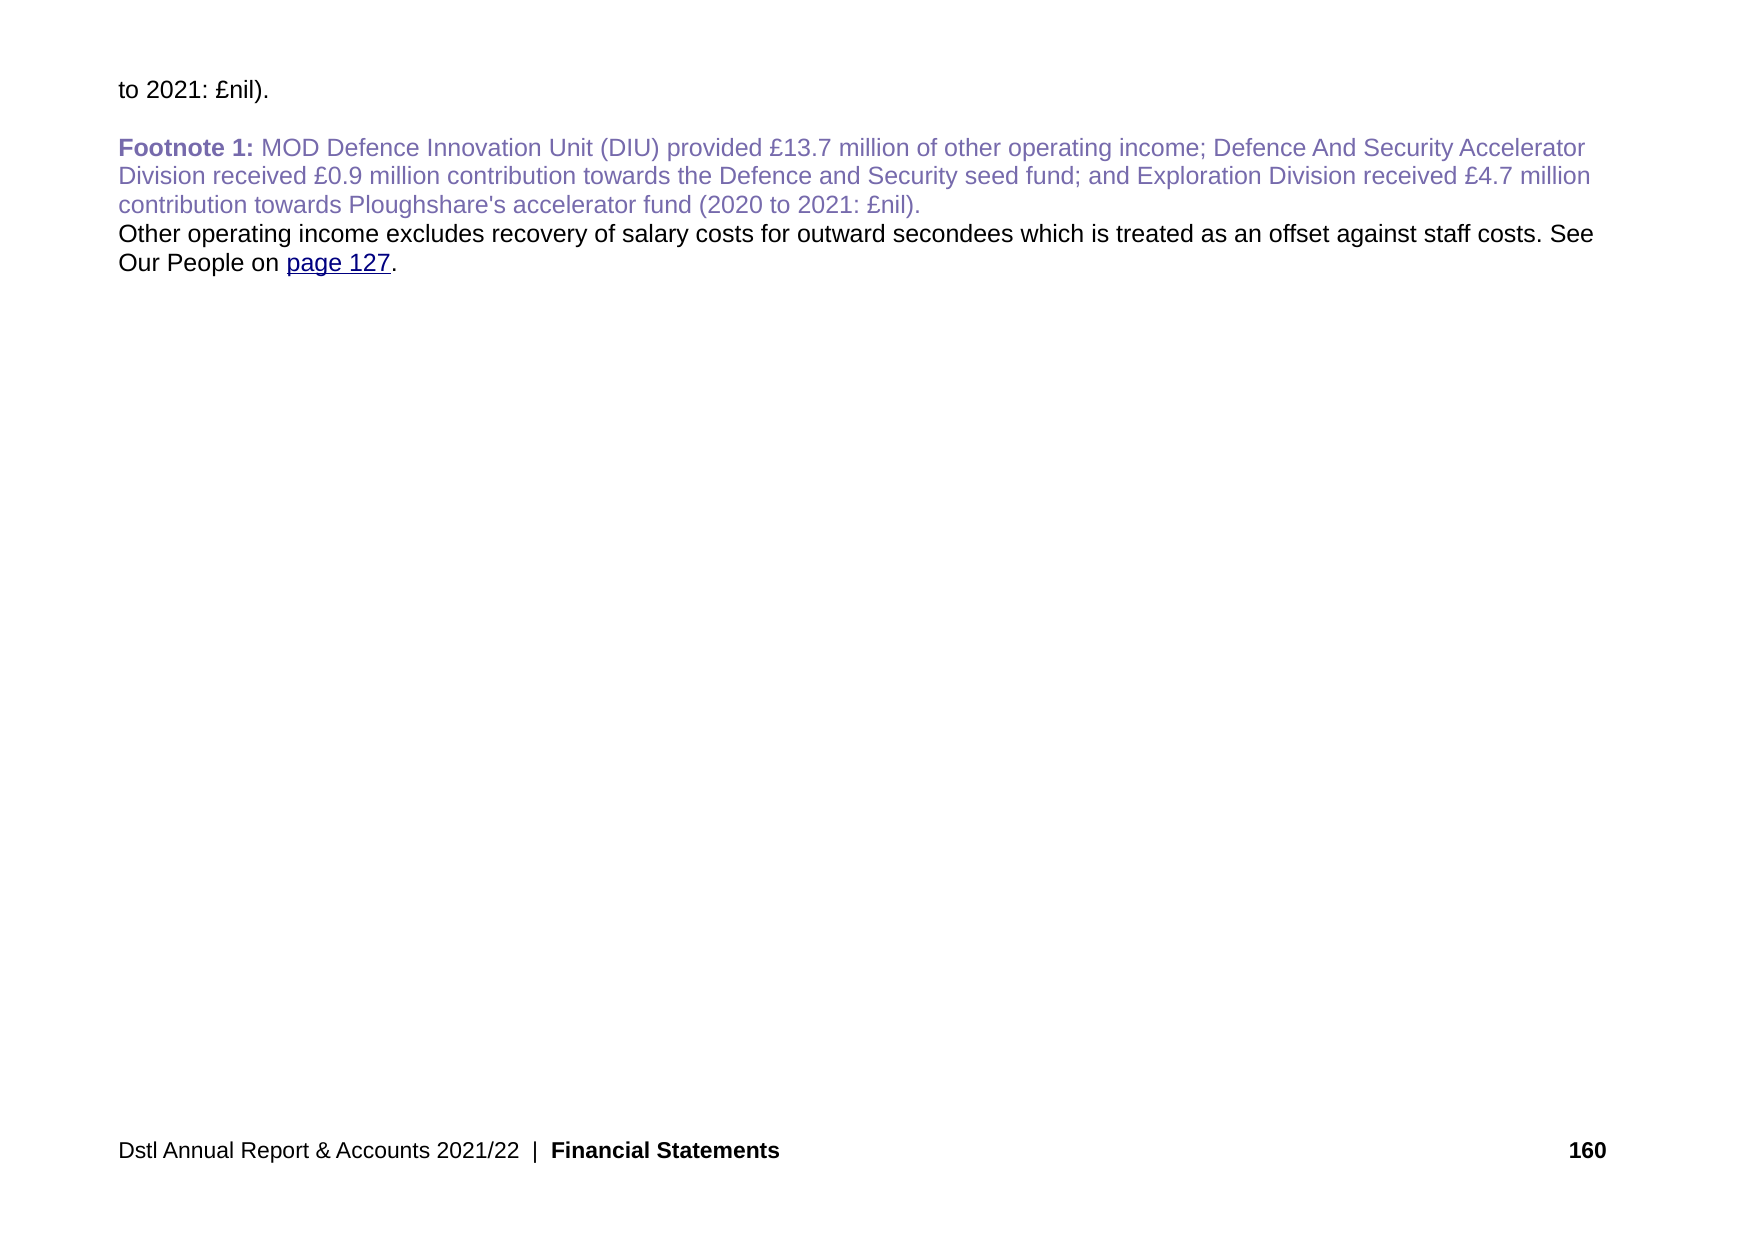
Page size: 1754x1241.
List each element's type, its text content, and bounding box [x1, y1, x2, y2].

text to 2021: £nil). [118, 75, 1636, 104]
text Footnote 1: MOD Defence Innovation Unit (DIU) provided £13.7 million of other operating income; Defence And Security Accelerator Division received £0.9 million contribution towards the Defence and Security seed fund; and Exploration Division received £4.7 million contribution towards Ploughshare's accelerator fund (2020 to 2021: £nil). [118, 132, 1636, 219]
text Other operating income excludes recovery of salary costs for outward secondees which is treated as an offset against staff costs. See Our People on page 127. [118, 219, 1636, 276]
